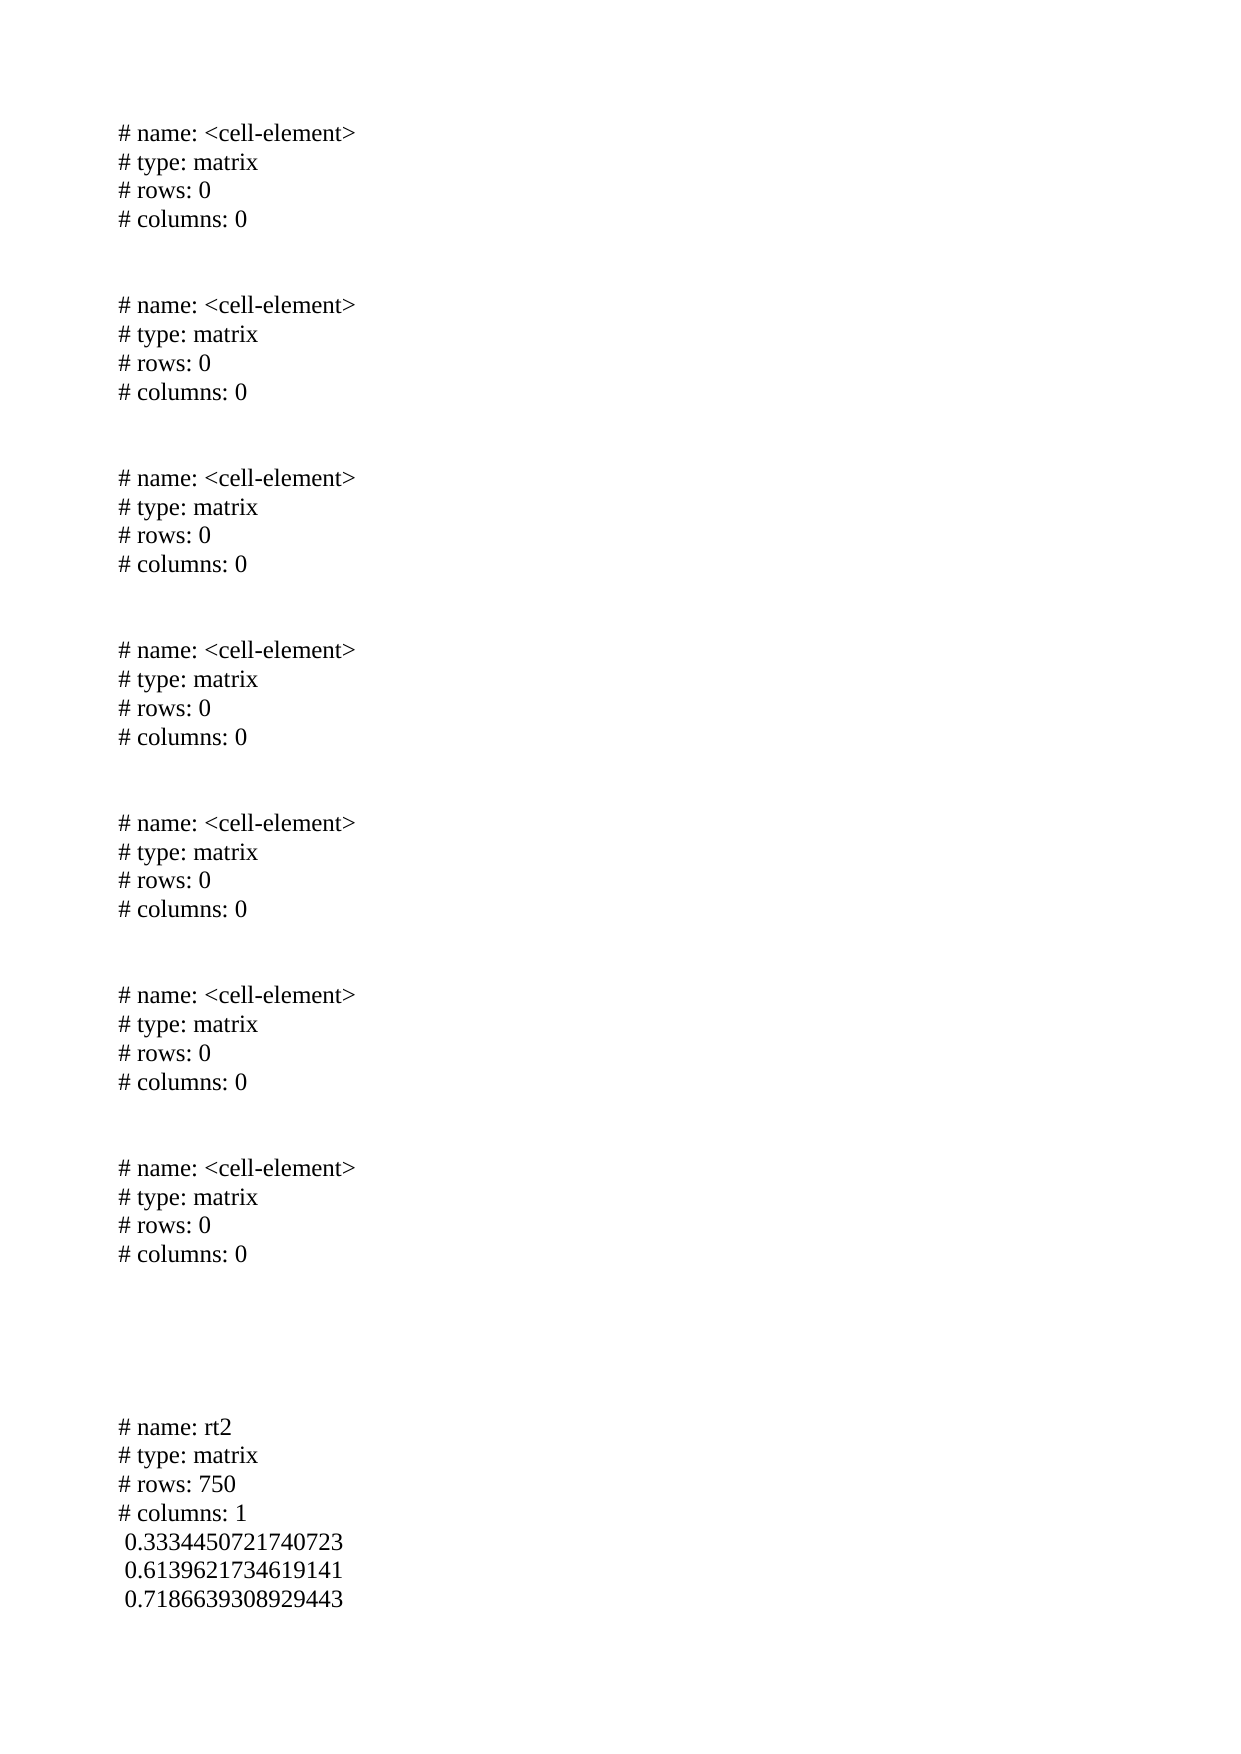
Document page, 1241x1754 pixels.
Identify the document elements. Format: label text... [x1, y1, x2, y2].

text # type: matrix [118, 1441, 1122, 1469]
text # name: <cell-element> [118, 636, 1122, 664]
text # type: matrix [118, 492, 1122, 521]
text 0.3334450721740723 [118, 1527, 1122, 1556]
text # columns: 0 [118, 1067, 1122, 1096]
text # name: <cell-element> [118, 291, 1122, 319]
text # columns: 0 [118, 377, 1122, 406]
text # columns: 0 [118, 204, 1122, 233]
text 0.7186639308929443 [118, 1584, 1122, 1613]
text # rows: 0 [118, 176, 1122, 204]
text # rows: 0 [118, 866, 1122, 894]
text # columns: 0 [118, 549, 1122, 578]
text # type: matrix [118, 1182, 1122, 1211]
text # type: matrix [118, 1009, 1122, 1038]
text 0.6139621734619141 [118, 1556, 1122, 1584]
text # type: matrix [118, 837, 1122, 866]
text # name: <cell-element> [118, 808, 1122, 837]
text # columns: 1 [118, 1498, 1122, 1527]
text # columns: 0 [118, 722, 1122, 751]
text # name: <cell-element> [118, 118, 1122, 147]
text # columns: 0 [118, 894, 1122, 923]
text # rows: 0 [118, 1211, 1122, 1239]
text # rows: 750 [118, 1469, 1122, 1498]
text # columns: 0 [118, 1239, 1122, 1268]
text # rows: 0 [118, 348, 1122, 377]
text # rows: 0 [118, 693, 1122, 722]
text # rows: 0 [118, 1038, 1122, 1067]
text # type: matrix [118, 664, 1122, 693]
text # name: <cell-element> [118, 1153, 1122, 1182]
text # name: <cell-element> [118, 981, 1122, 1009]
text # type: matrix [118, 147, 1122, 176]
text # type: matrix [118, 319, 1122, 348]
text # rows: 0 [118, 521, 1122, 549]
text # name: rt2 [118, 1412, 1122, 1441]
text # name: <cell-element> [118, 463, 1122, 492]
